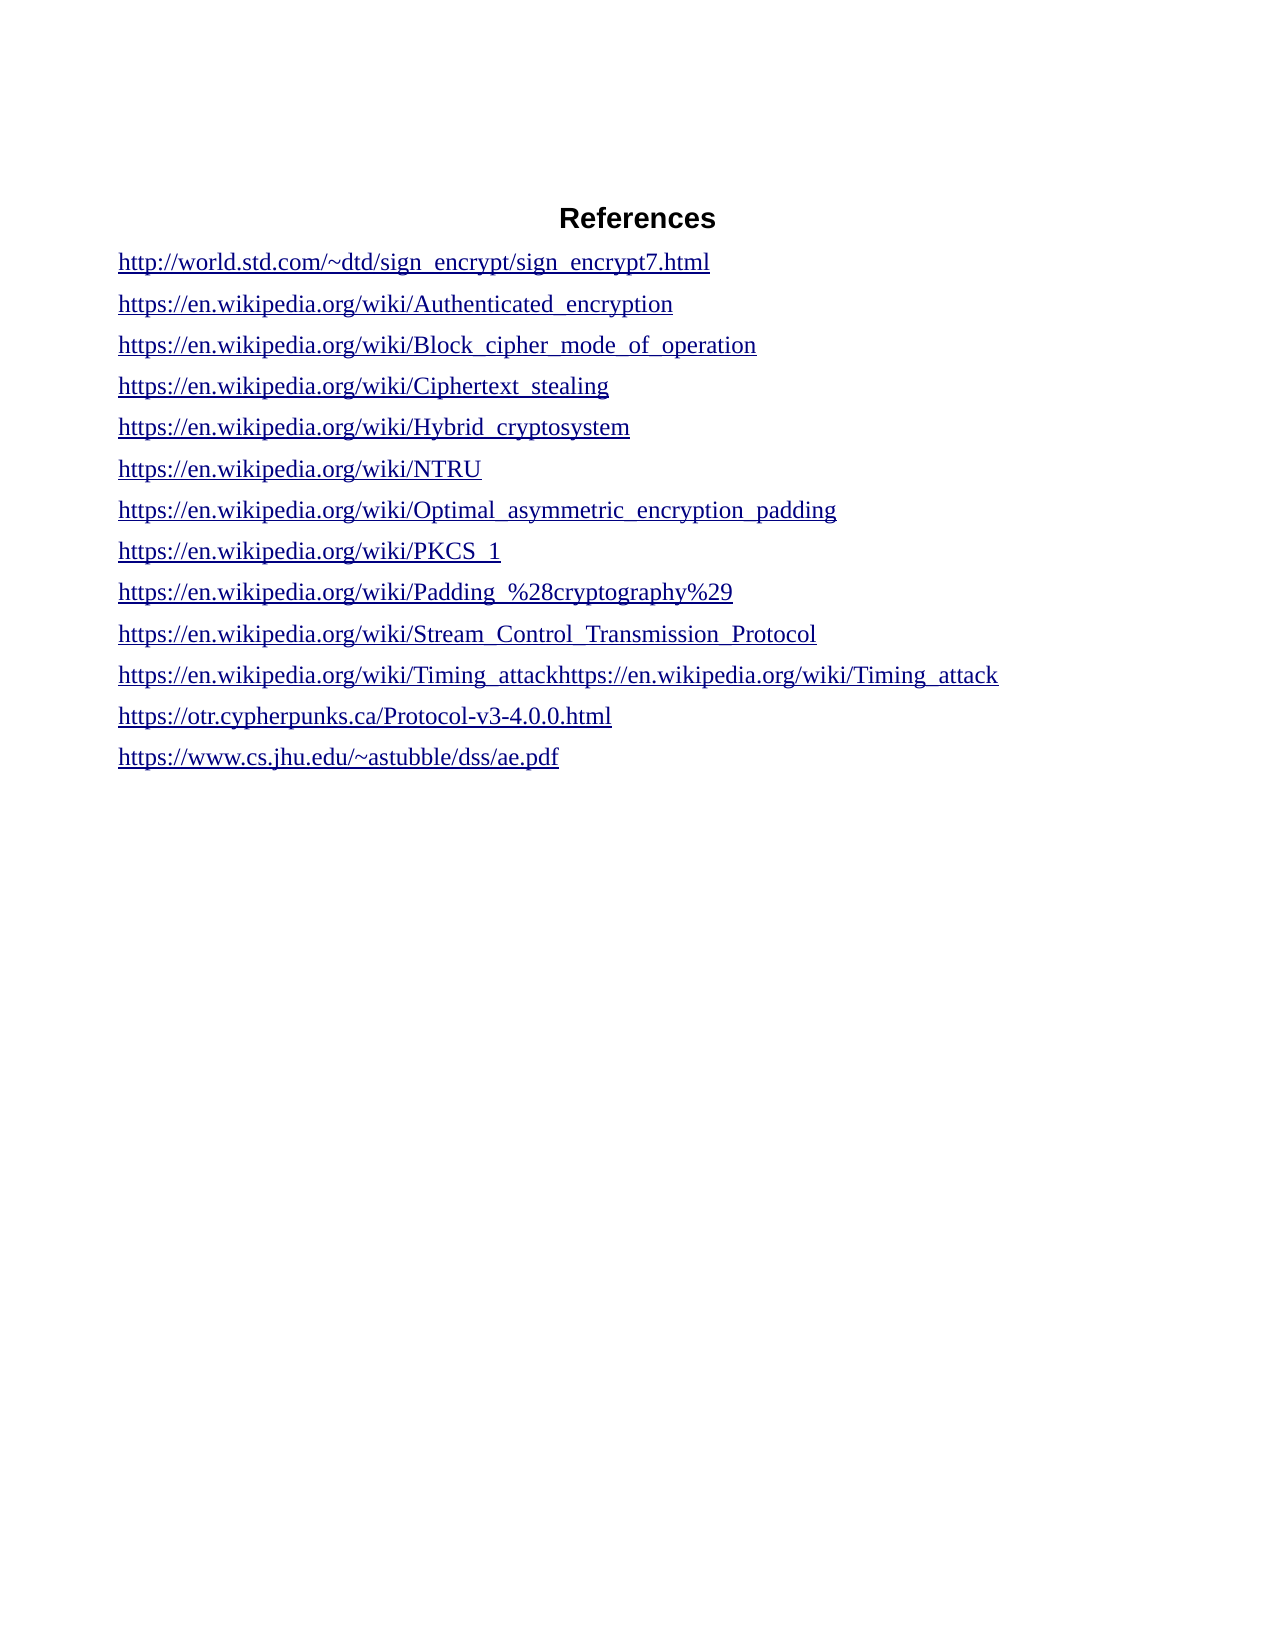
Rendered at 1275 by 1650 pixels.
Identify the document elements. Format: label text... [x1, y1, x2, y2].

subtitle References [118, 201, 1157, 235]
text https://en.wikipedia.org/wiki/Block_cipher_mode_of_operation [118, 330, 1157, 359]
text https://otr.cypherpunks.ca/Protocol-v3-4.0.0.html [118, 701, 1157, 730]
text https://en.wikipedia.org/wiki/PKCS_1 [118, 536, 1157, 565]
text https://en.wikipedia.org/wiki/Hybrid_cryptosystem [118, 412, 1157, 441]
text https://en.wikipedia.org/wiki/NTRU [118, 454, 1157, 482]
text https://www.cs.jhu.edu/~astubble/dss/ae.pdf [118, 742, 1157, 771]
text http://world.std.com/~dtd/sign_encrypt/sign_encrypt7.html [118, 247, 1157, 276]
text https://en.wikipedia.org/wiki/Stream_Control_Transmission_Protocol [118, 619, 1157, 647]
text https://en.wikipedia.org/wiki/Padding_%28cryptography%29 [118, 577, 1157, 606]
text https://en.wikipedia.org/wiki/Optimal_asymmetric_encryption_padding [118, 495, 1157, 524]
text https://en.wikipedia.org/wiki/Authenticated_encryption [118, 289, 1157, 317]
text https://en.wikipedia.org/wiki/Timing_attackhttps://en.wikipedia.org/wiki/Timing_attack [118, 660, 1157, 689]
text https://en.wikipedia.org/wiki/Ciphertext_stealing [118, 371, 1157, 400]
